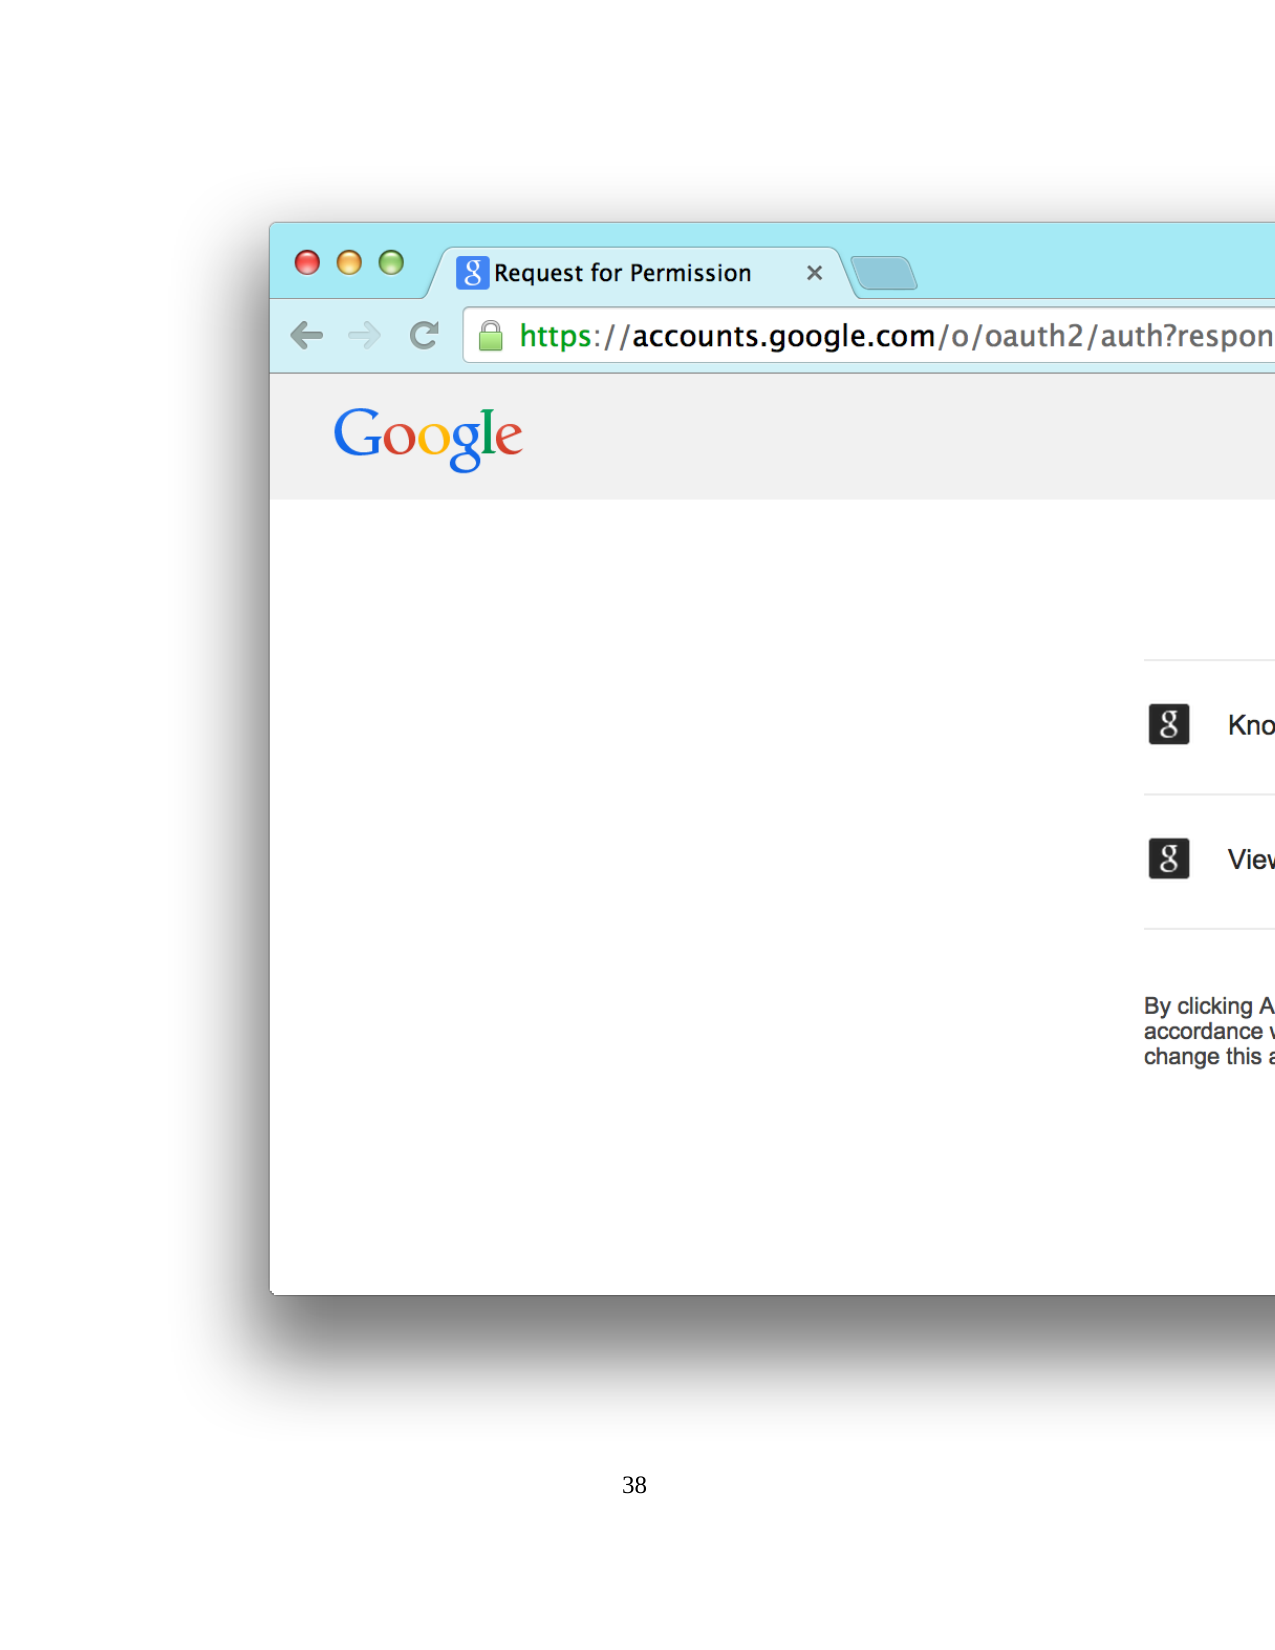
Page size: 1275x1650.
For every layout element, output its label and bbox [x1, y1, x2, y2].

picture [150, 150, 1275, 1441]
